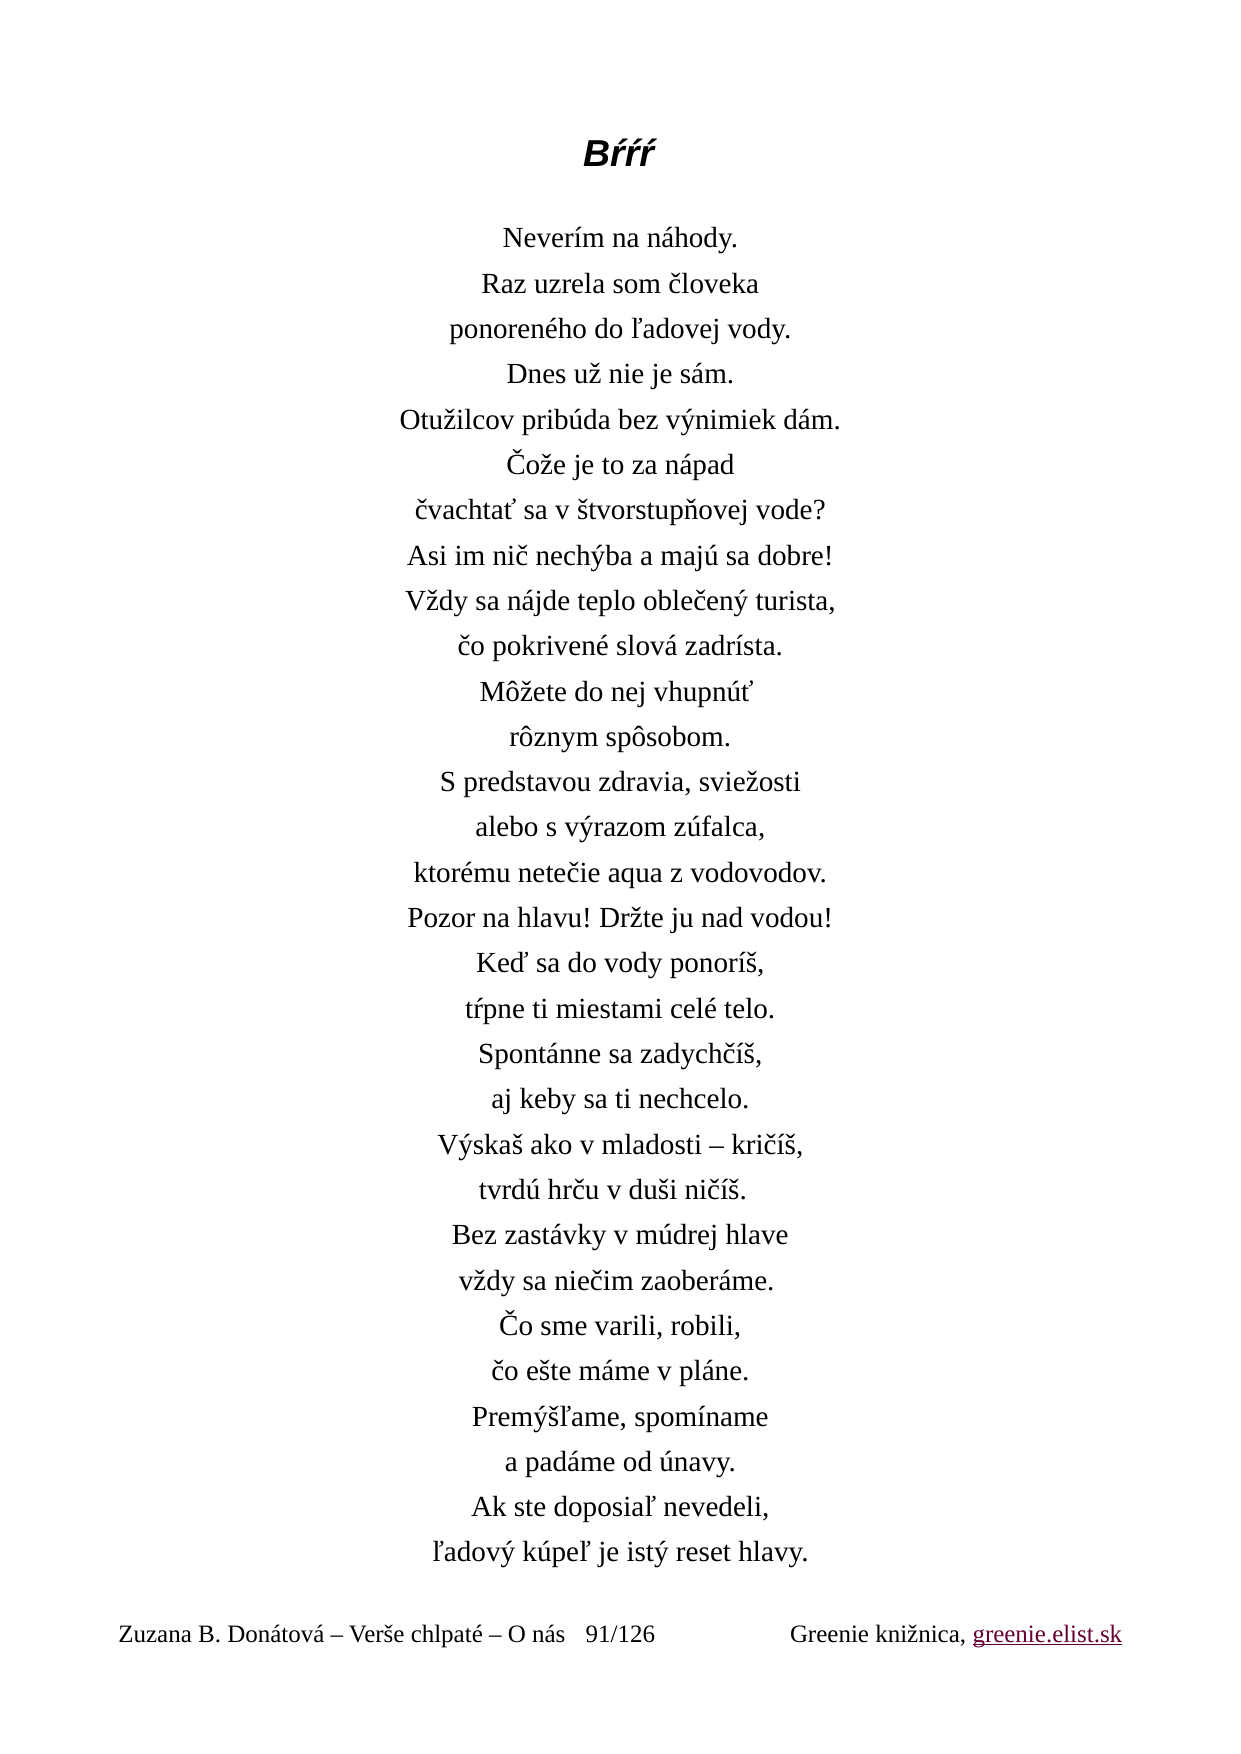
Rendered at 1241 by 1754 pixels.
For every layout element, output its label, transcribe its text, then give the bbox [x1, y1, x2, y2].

text Bez zastávky v múdrej hlave [106, 1217, 1134, 1251]
text Môžete do nej vhupnúť [106, 674, 1134, 707]
text Neverím na náhody. [106, 221, 1134, 254]
text vždy sa niečim zaoberáme. [106, 1263, 1134, 1296]
text čo ešte máme v pláne. [106, 1353, 1134, 1387]
text Výskaš ako v mladosti – kričíš, [106, 1127, 1134, 1160]
text a padáme od únavy. [106, 1444, 1134, 1477]
text tvrdú hrču v duši ničíš. [106, 1172, 1134, 1206]
text alebo s výrazom zúfalca, [106, 809, 1134, 843]
text Ak ste doposiaľ nevedeli, [106, 1489, 1134, 1523]
text Čože je to za nápad [106, 447, 1134, 481]
text Keď sa do vody ponoríš, [106, 946, 1134, 979]
text Asi im nič nechýba a majú sa dobre! [106, 538, 1134, 571]
text Otužilcov pribúda bez výnimiek dám. [106, 402, 1134, 435]
text Dnes už nie je sám. [106, 356, 1134, 390]
text tŕpne ti miestami celé telo. [106, 991, 1134, 1024]
text Čo sme varili, robili, [106, 1308, 1134, 1342]
text ktorému netečie aqua z vodovodov. [106, 855, 1134, 888]
text Raz uzrela som človeka [106, 266, 1134, 299]
text ľadový kúpeľ je istý reset hlavy. [106, 1534, 1134, 1568]
text Spontánne sa zadychčíš, [106, 1036, 1134, 1070]
text S predstavou zdravia, sviežosti [106, 764, 1134, 798]
text čvachtať sa v štvorstupňovej vode? [106, 492, 1134, 526]
text Pozor na hlavu! Držte ju nad vodou! [106, 900, 1134, 934]
text Premýšľame, spomíname [106, 1399, 1134, 1432]
subtitle Bŕŕŕ [106, 131, 1134, 174]
text aj keby sa ti nechcelo. [106, 1081, 1134, 1115]
text Vždy sa nájde teplo oblečený turista, [106, 583, 1134, 617]
text čo pokrivené slová zadrísta. [106, 628, 1134, 662]
text rôznym spôsobom. [106, 719, 1134, 752]
text ponoreného do ľadovej vody. [106, 311, 1134, 345]
